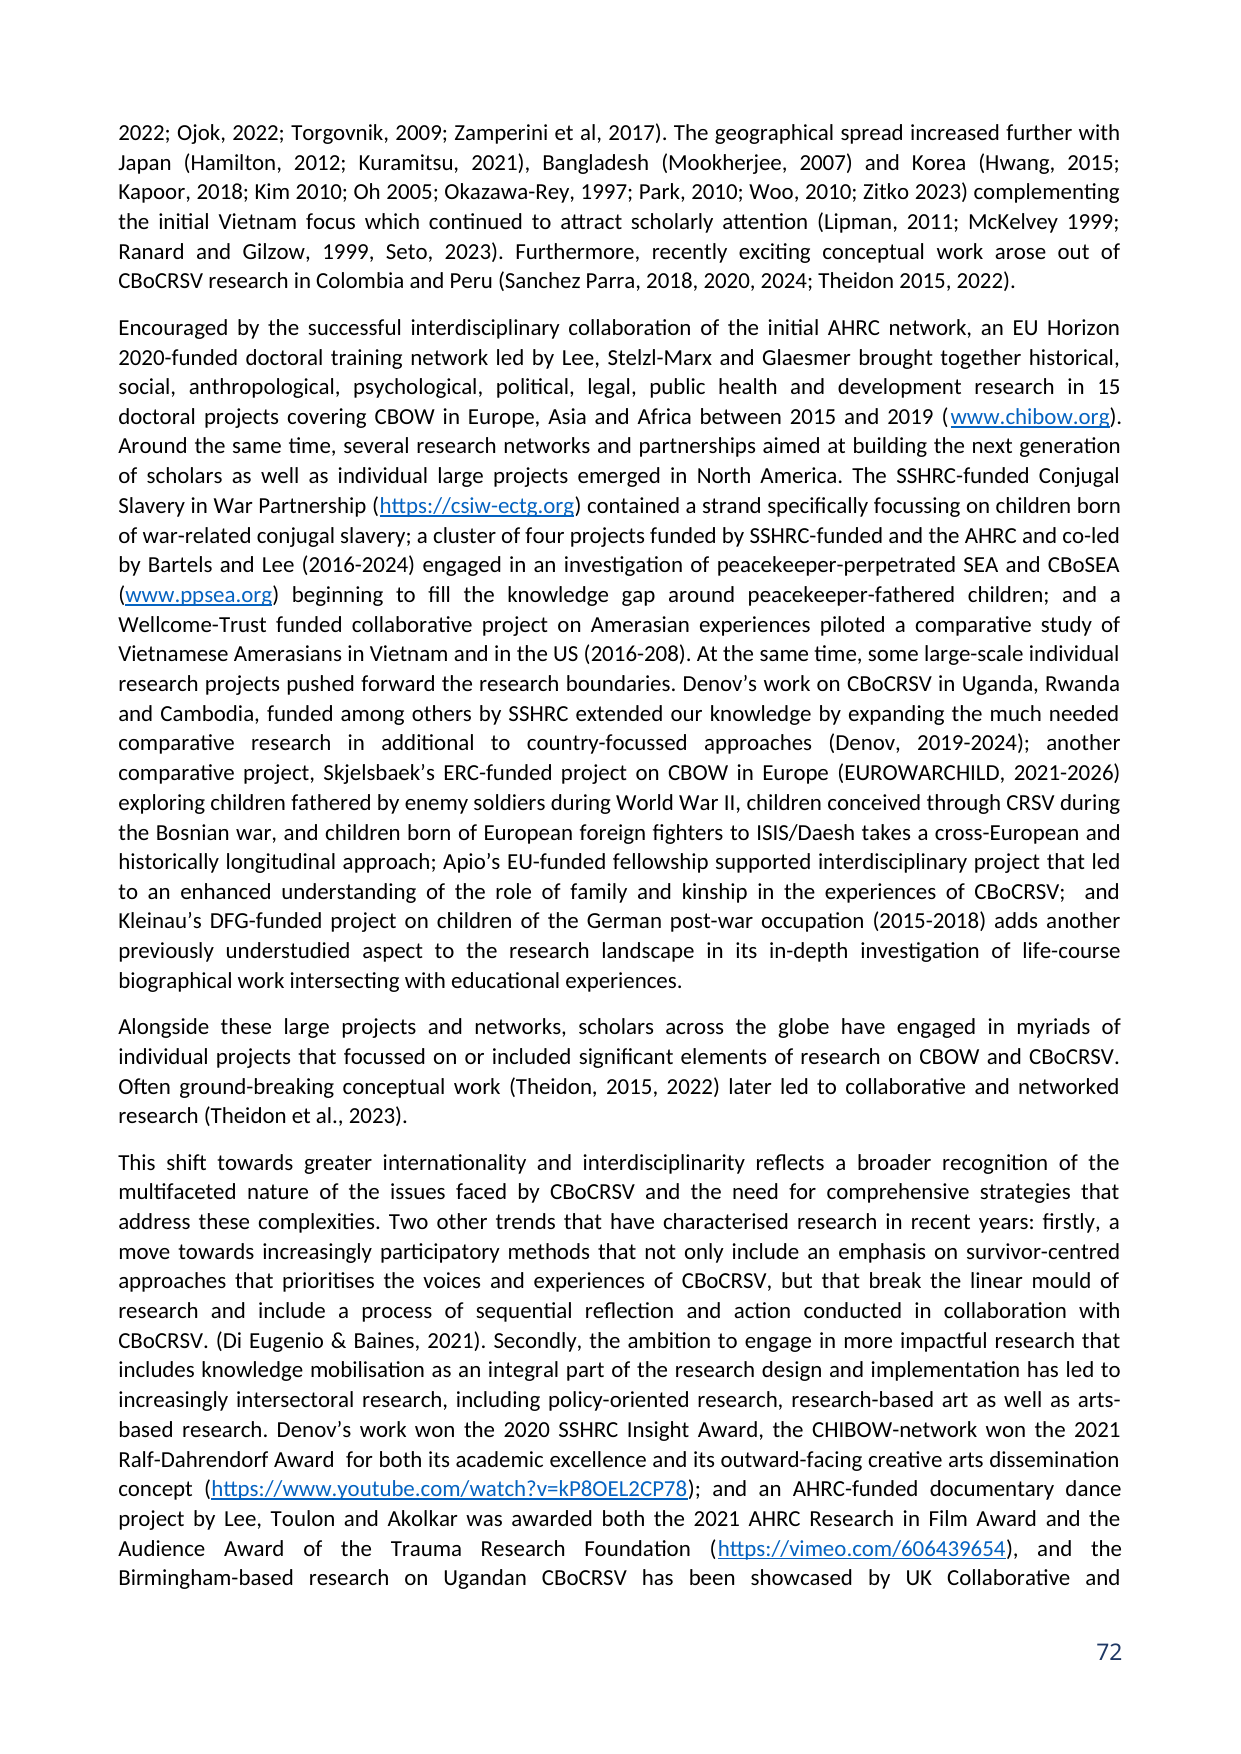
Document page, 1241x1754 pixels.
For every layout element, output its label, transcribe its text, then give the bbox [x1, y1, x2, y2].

text 2022; Ojok, 2022; Torgovnik, 2009; Zamperini et al, 2017). The geographical spread increased further with Japan (Hamilton, 2012; Kuramitsu, 2021), Bangladesh (Mookherjee, 2007) and Korea (Hwang, 2015; Kapoor, 2018; Kim 2010; Oh 2005; Okazawa-Rey, 1997; Park, 2010; Woo, 2010; Zitko 2023) complementing the initial Vietnam focus which continued to attract scholarly attention (Lipman, 2011; McKelvey 1999; Ranard and Gilzow, 1999, Seto, 2023). Furthermore, recently exciting conceptual work arose out of CBoCRSV research in Colombia and Peru (Sanchez Parra, 2018, 2020, 2024; Theidon 2015, 2022). [118, 118, 1122, 294]
text This shift towards greater internationality and interdisciplinarity reflects a broader recognition of the multifaceted nature of the issues faced by CBoCRSV and the need for comprehensive strategies that address these complexities. Two other trends that have characterised research in recent years: firstly, a move towards increasingly participatory methods that not only include an emphasis on survivor-centred approaches that prioritises the voices and experiences of CBoCRSV, but that break the linear mould of research and include a process of sequential reflection and action conducted in collaboration with CBoCRSV. (Di Eugenio & Baines, 2021). Secondly, the ambition to engage in more impactful research that includes knowledge mobilisation as an integral part of the research design and implementation has led to increasingly intersectoral research, including policy-oriented research, research-based art as well as arts-based research. Denov’s work won the 2020 SSHRC Insight Award, the CHIBOW-network won the 2021 Ralf-Dahrendorf Award for both its academic excellence and its outward-facing creative arts dissemination concept (https://www.youtube.com/watch?v=kP8OEL2CP78); and an AHRC-funded documentary dance project by Lee, Toulon and Akolkar was awarded both the 2021 AHRC Research in Film Award and the Audience Award of the Trauma Research Foundation (https://vimeo.com/606439654), and the Birmingham-based research on Ugandan CBoCRSV has been showcased by UK Collaborative and [118, 1148, 1122, 1591]
text Alongside these large projects and networks, scholars across the globe have engaged in myriads of individual projects that focussed on or included significant elements of research on CBOW and CBoCRSV. Often ground-breaking conceptual work (Theidon, 2015, 2022) later led to collaborative and networked research (Theidon et al., 2023). [118, 1012, 1122, 1129]
text Encouraged by the successful interdisciplinary collaboration of the initial AHRC network, an EU Horizon 2020-funded doctoral training network led by Lee, Stelzl-Marx and Glaesmer brought together historical, social, anthropological, psychological, political, legal, public health and development research in 15 doctoral projects covering CBOW in Europe, Asia and Africa between 2015 and 2019 (www.chibow.org). Around the same time, several research networks and partnerships aimed at building the next generation of scholars as well as individual large projects emerged in North America. The SSHRC-funded Conjugal Slavery in War Partnership (https://csiw-ectg.org) contained a strand specifically focussing on children born of war-related conjugal slavery; a cluster of four projects funded by SSHRC-funded and the AHRC and co-led by Bartels and Lee (2016-2024) engaged in an investigation of peacekeeper-perpetrated SEA and CBoSEA (www.ppsea.org) beginning to fill the knowledge gap around peacekeeper-fathered children; and a Wellcome-Trust funded collaborative project on Amerasian experiences piloted a comparative study of Vietnamese Amerasians in Vietnam and in the US (2016-208). At the same time, some large-scale individual research projects pushed forward the research boundaries. Denov’s work on CBoCRSV in Uganda, Rwanda and Cambodia, funded among others by SSHRC extended our knowledge by expanding the much needed comparative research in additional to country-focussed approaches (Denov, 2019-2024); another comparative project, Skjelsbaek’s ERC-funded project on CBOW in Europe (EUROWARCHILD, 2021-2026) exploring children fathered by enemy soldiers during World War II, children conceived through CRSV during the Bosnian war, and children born of European foreign fighters to ISIS/Daesh takes a cross-European and historically longitudinal approach; Apio’s EU-funded fellowship supported interdisciplinary project that led to an enhanced understanding of the role of family and kinship in the experiences of CBoCRSV; and Kleinau’s DFG-funded project on children of the German post-war occupation (2015-2018) adds another previously understudied aspect to the research landscape in its in-depth investigation of life-course biographical work intersecting with educational experiences. [118, 313, 1122, 994]
